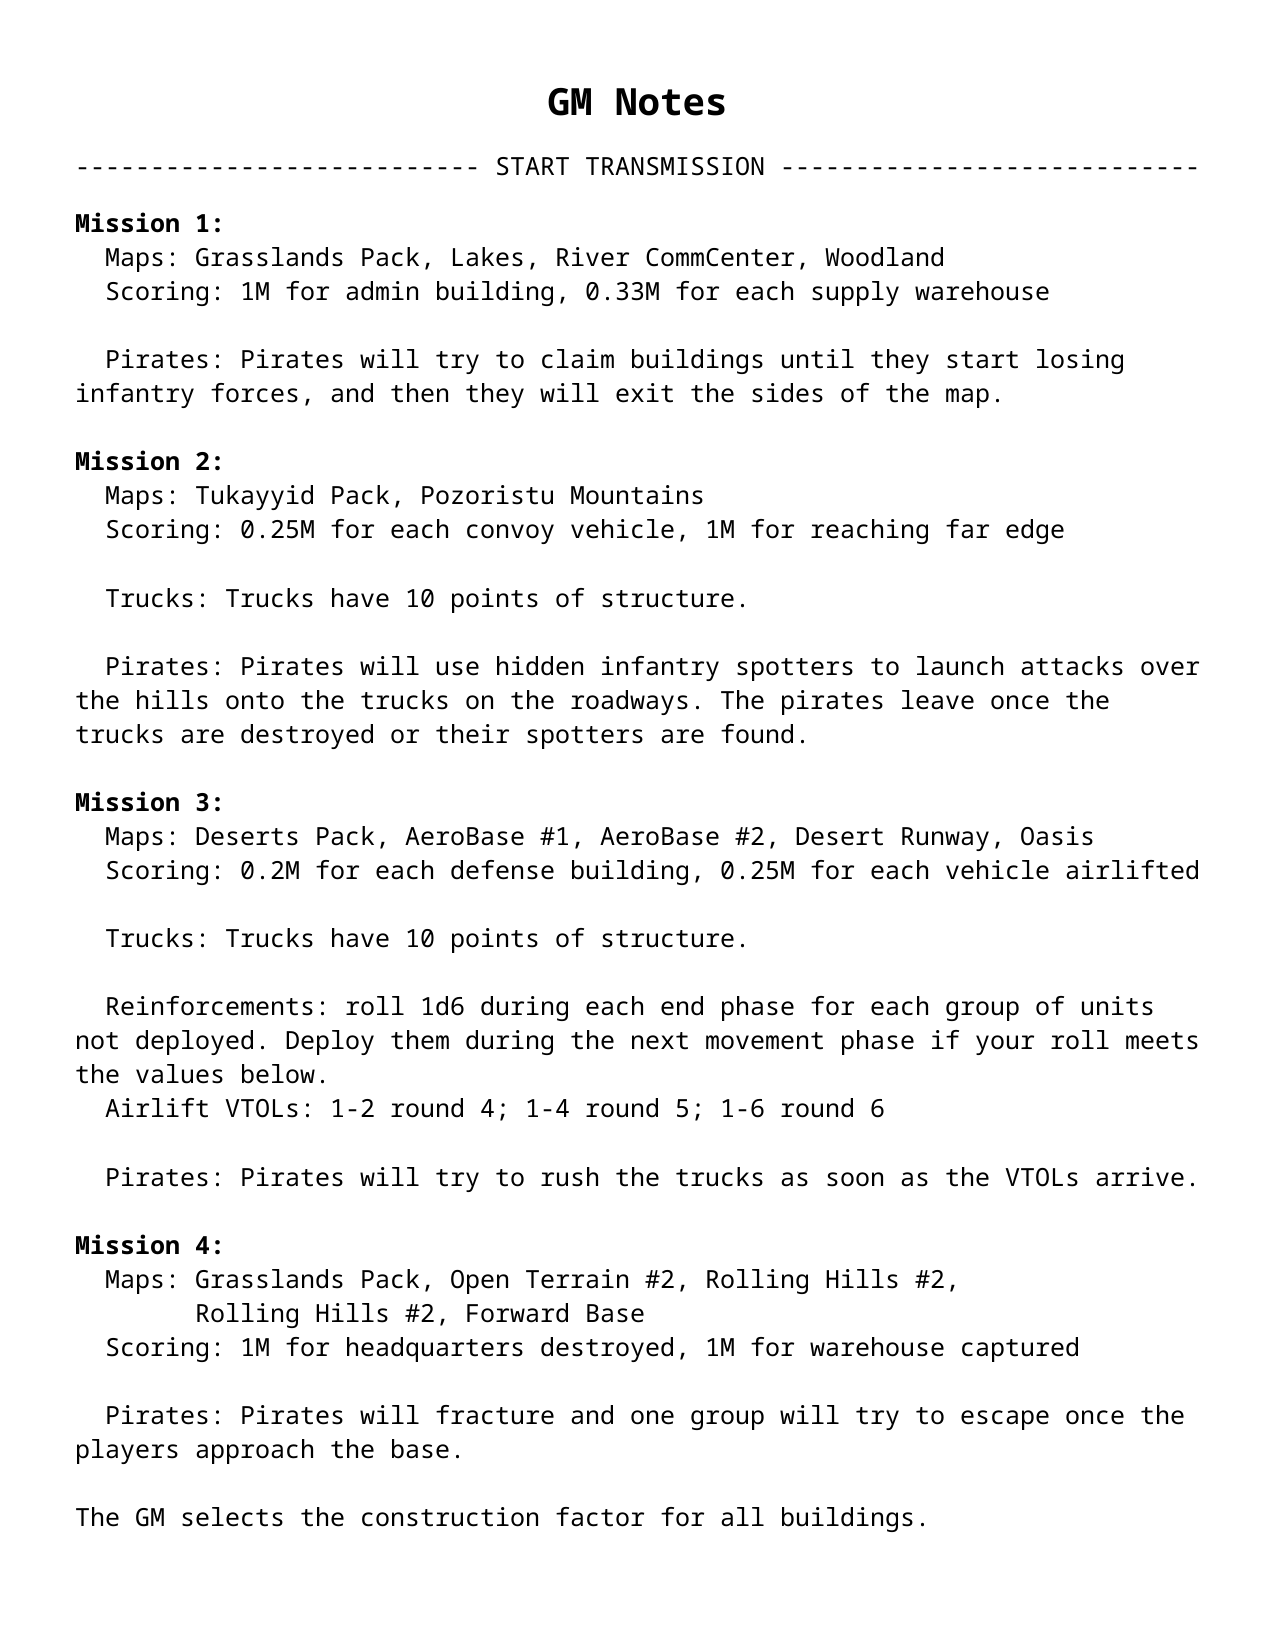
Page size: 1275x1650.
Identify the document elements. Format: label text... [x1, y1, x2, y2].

text Scoring: 0.25M for each convoy vehicle, 1M for reaching far edge [75, 512, 1200, 546]
text Pirates: Pirates will fracture and one group will try to escape once the players approach the base. [75, 1398, 1200, 1466]
text Pirates: Pirates will try to claim buildings until they start losing infantry forces, and then they will exit the sides of the map. [75, 342, 1200, 410]
text Scoring: 0.2M for each defense building, 0.25M for each vehicle airlifted [75, 853, 1200, 887]
text Scoring: 1M for admin building, 0.33M for each supply warehouse [75, 274, 1200, 308]
text Trucks: Trucks have 10 points of structure. [75, 921, 1200, 955]
text Pirates: Pirates will try to rush the trucks as soon as the VTOLs arrive. [75, 1159, 1200, 1193]
text Maps: Grasslands Pack, Open Terrain #2, Rolling Hills #2, [75, 1261, 1200, 1296]
text Scoring: 1M for headquarters destroyed, 1M for warehouse captured [75, 1329, 1200, 1364]
text Rolling Hills #2, Forward Base [75, 1296, 1200, 1329]
text Mission 3: [75, 784, 1200, 819]
text The GM selects the construction factor for all buildings. [75, 1500, 1200, 1534]
text Maps: Grasslands Pack, Lakes, River CommCenter, Woodland [75, 239, 1200, 274]
text Maps: Deserts Pack, AeroBase #1, AeroBase #2, Desert Runway, Oasis [75, 819, 1200, 853]
text Pirates: Pirates will use hidden infantry spotters to launch attacks over the hills onto the trucks on the roadways. The pirates leave once the trucks are destroyed or their spotters are found. [75, 648, 1200, 751]
text GM Notes [75, 75, 1200, 126]
text Maps: Tukayyid Pack, Pozoristu Mountains [75, 478, 1200, 512]
text Reinforcements: roll 1d6 during each end phase for each group of units not deployed. Deploy them during the next movement phase if your roll meets the values below. [75, 989, 1200, 1091]
text Mission 1: [75, 206, 1200, 239]
text Mission 2: [75, 444, 1200, 478]
text Trucks: Trucks have 10 points of structure. [75, 580, 1200, 614]
text Airlift VTOLs: 1-2 round 4; 1-4 round 5; 1-6 round 6 [75, 1091, 1200, 1125]
text --------------------------- START TRANSMISSION ---------------------------- [75, 149, 1200, 183]
text Mission 4: [75, 1227, 1200, 1261]
